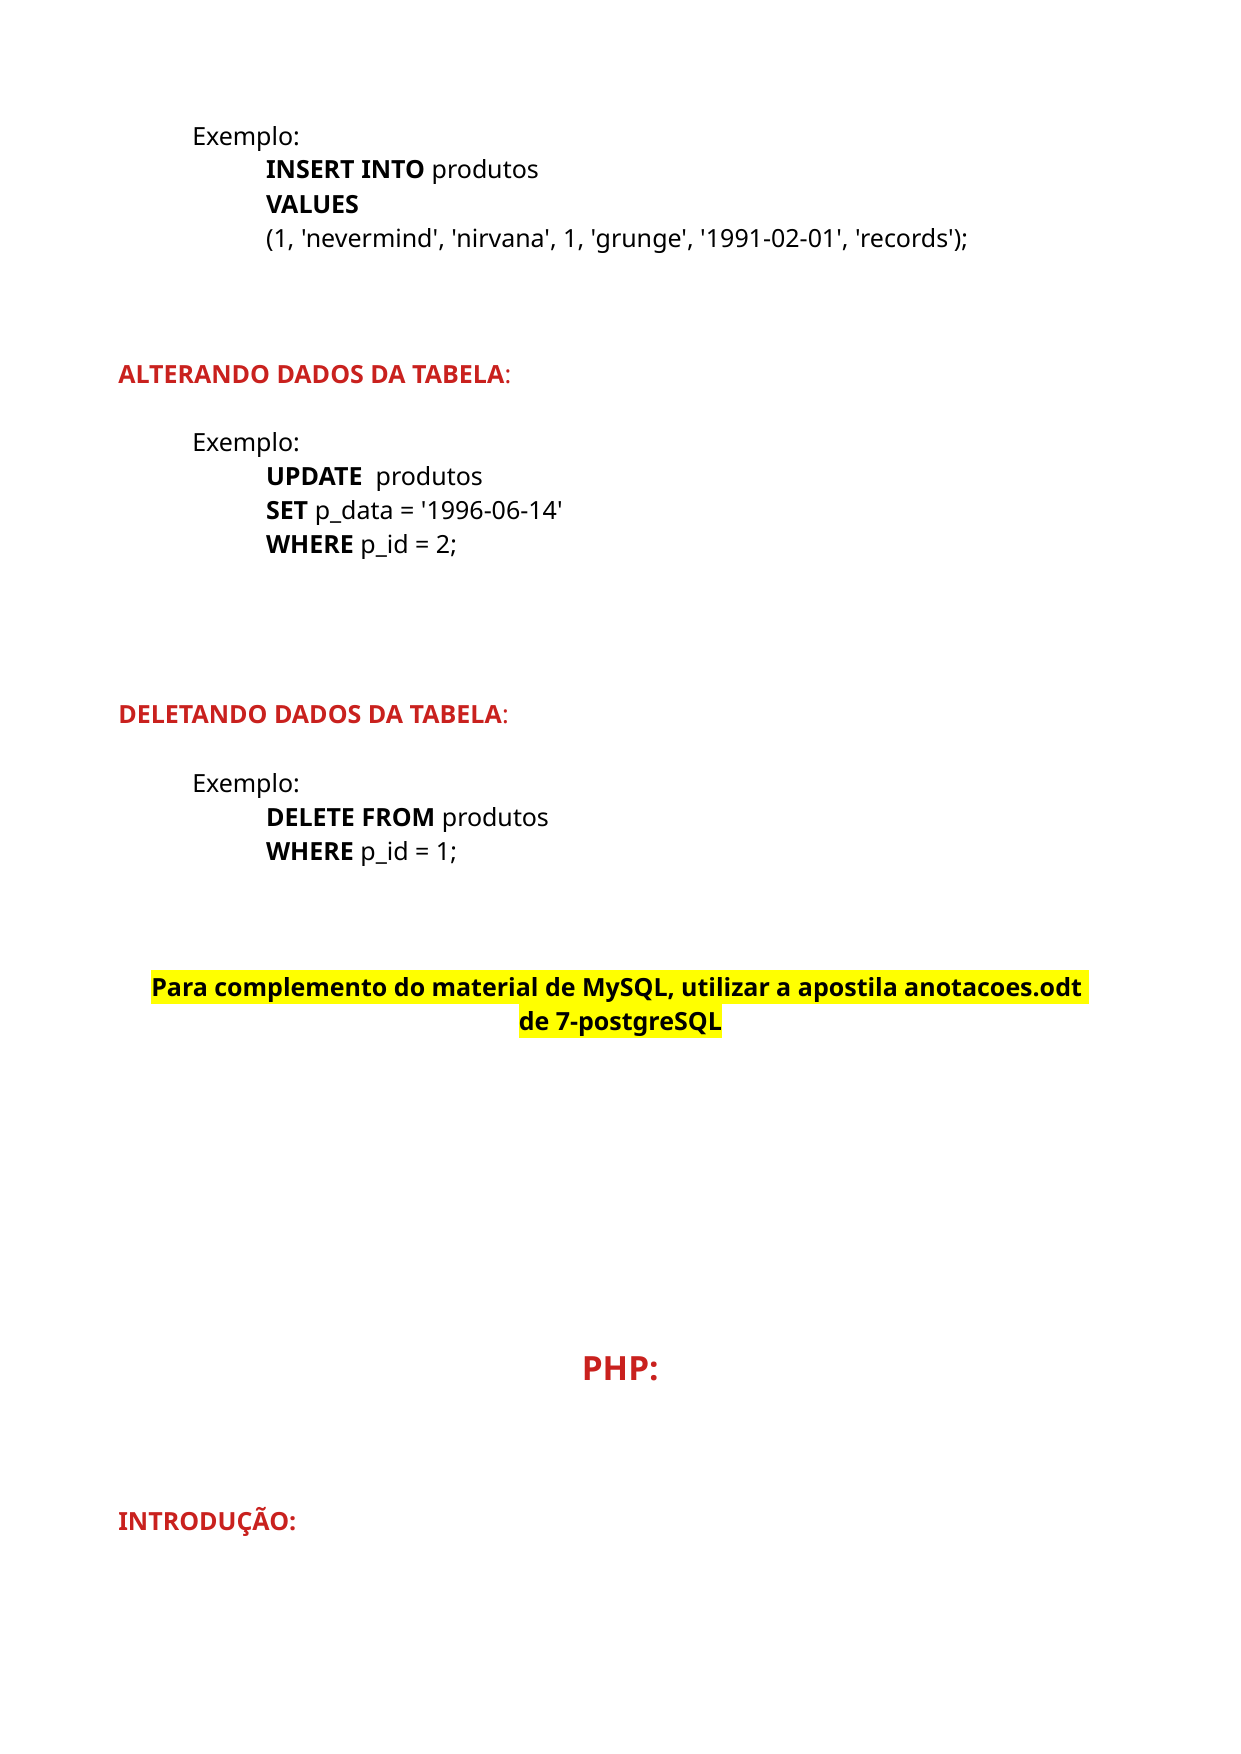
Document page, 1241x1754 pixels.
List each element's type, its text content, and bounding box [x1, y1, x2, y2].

text Para complemento do material de MySQL, utilizar a apostila anotacoes.odt [118, 970, 1122, 1004]
text INSERT INTO produtos [118, 152, 1122, 186]
text DELETANDO DADOS DA TABELA: [118, 697, 1122, 731]
text INTRODUÇÃO: [118, 1503, 1122, 1537]
text ALTERANDO DADOS DA TABELA: [118, 357, 1122, 391]
text WHERE p_id = 2; [118, 527, 1122, 561]
text WHERE p_id = 1; [118, 833, 1122, 867]
text DELETE FROM produtos [118, 799, 1122, 833]
text SET p_data = '1996-06-14' [118, 493, 1122, 527]
text VALUES [118, 186, 1122, 220]
text UPDATE produtos [118, 459, 1122, 493]
text de 7-postgreSQL [118, 1004, 1122, 1038]
text PHP: [118, 1344, 1122, 1390]
text (1, 'nevermind', 'nirvana', 1, 'grunge', '1991-02-01', 'records'); [118, 220, 1122, 254]
text Exemplo: [118, 765, 1122, 799]
text Exemplo: [118, 118, 1122, 152]
text Exemplo: [118, 425, 1122, 459]
